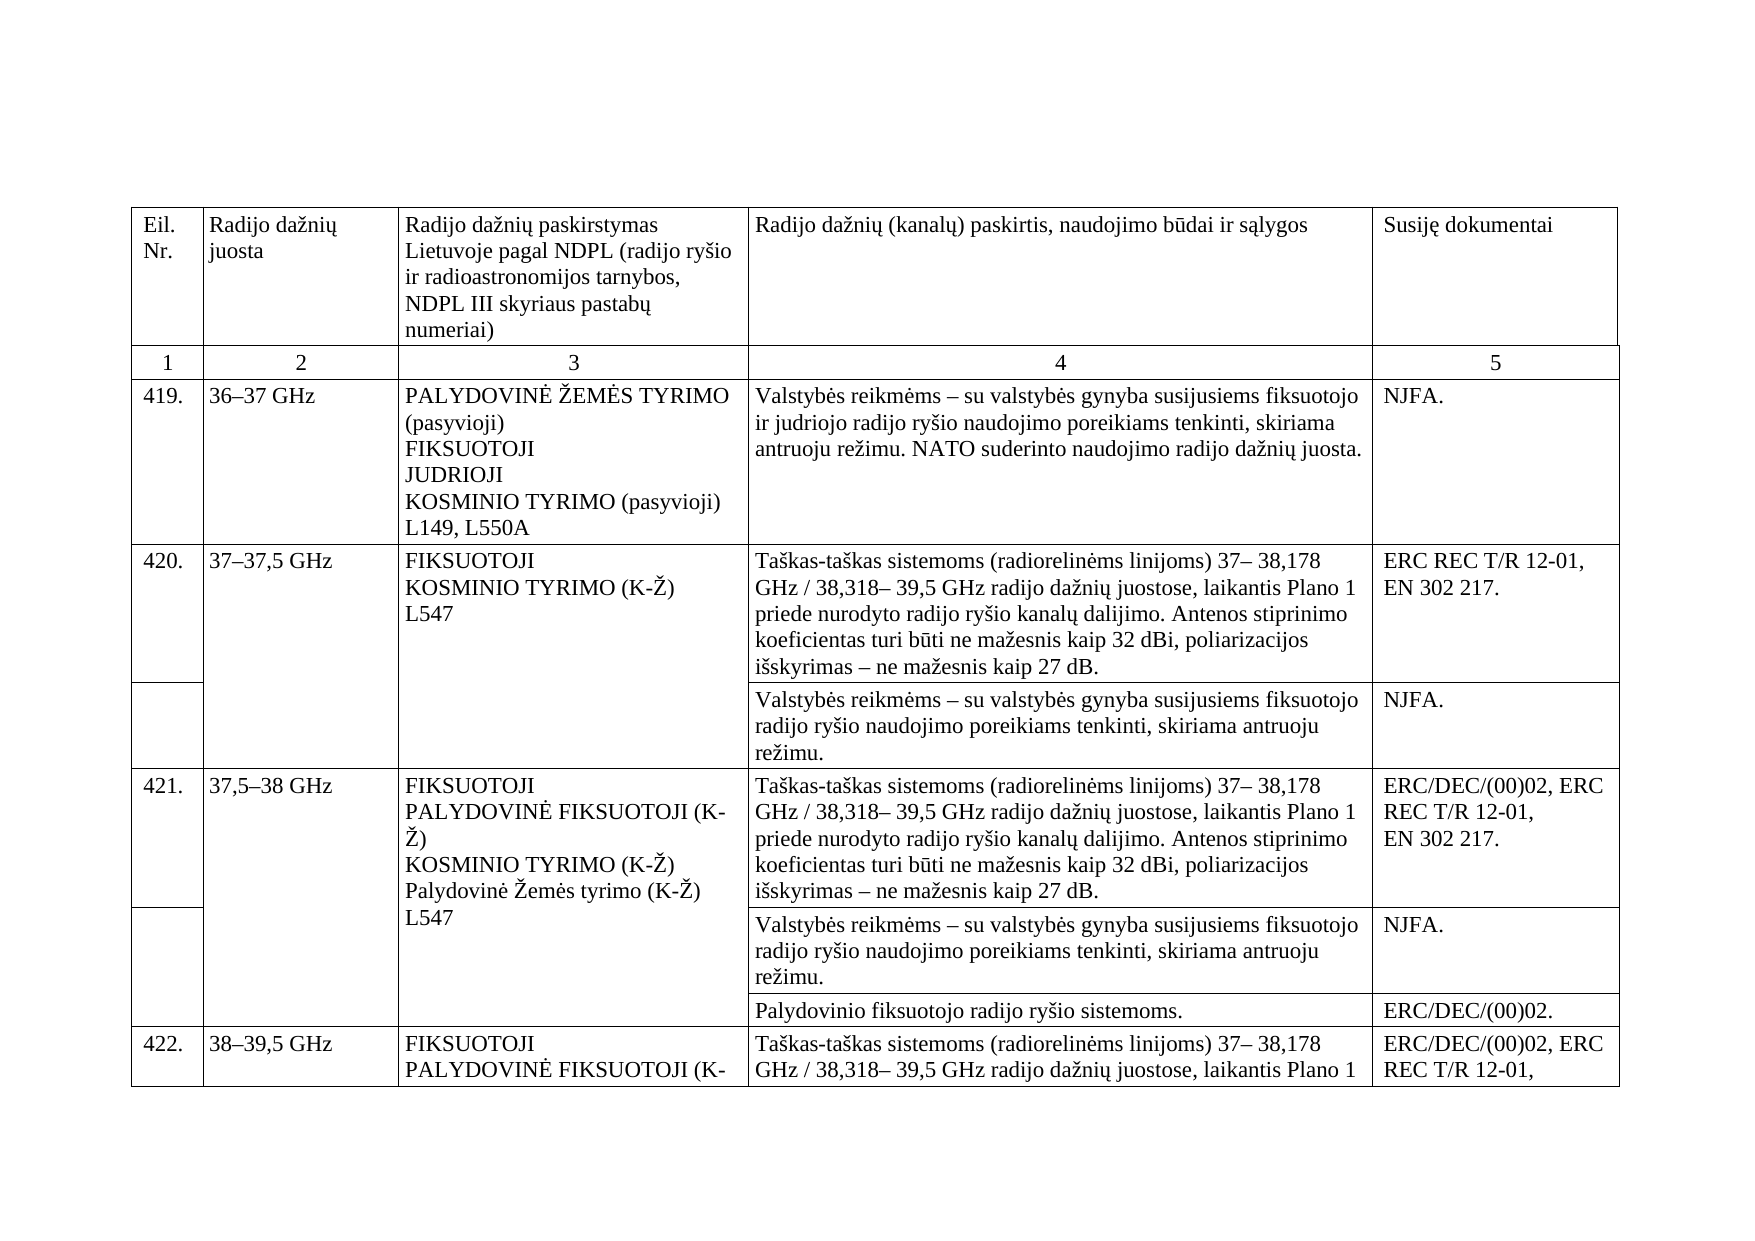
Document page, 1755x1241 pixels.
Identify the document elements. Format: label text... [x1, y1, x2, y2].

table_header Eil. Nr. [132, 208, 203, 345]
table_cell ERC/DEC/(00)02, ERC REC T/R 12-01, [1373, 1027, 1619, 1086]
table_cell FIKSUOTOJI PALYDOVINĖ FIKSUOTOJI (K-Ž) KOSMINIO TYRIMO (K-Ž) Palydovinė Žemės tyrimo (K-Ž) L547 [399, 769, 748, 1026]
table_cell 37,5–38 GHz [204, 769, 398, 1026]
table_cell 38–39,5 GHz [204, 1027, 398, 1086]
table_header Susiję dokumentai [1373, 208, 1617, 345]
table_cell FIKSUOTOJI PALYDOVINĖ FIKSUOTOJI (K- [399, 1027, 748, 1086]
table_cell 419. [132, 380, 203, 543]
table_cell [132, 908, 203, 1026]
table_cell ERC/DEC/(00)02. [1373, 994, 1619, 1026]
table_cell [132, 683, 203, 768]
table_cell FIKSUOTOJI KOSMINIO TYRIMO (K-Ž) L547 [399, 545, 748, 768]
table_cell Valstybės reikmėms – su valstybės gynyba susijusiems fiksuotojo ir judriojo radijo ryšio naudojimo poreikiams tenkinti, skiriama antruoju režimu. NATO suderinto naudojimo radijo dažnių juosta. [749, 380, 1372, 543]
table_cell Palydovinio fiksuotojo radijo ryšio sistemoms. [749, 994, 1372, 1026]
table_cell Taškas-taškas sistemoms (radiorelinėms linijoms) 37– 38,178 GHz / 38,318– 39,5 GHz radijo dažnių juostose, laikantis Plano 1 priede nurodyto radijo ryšio kanalų dalijimo. Antenos stiprinimo koeficientas turi būti ne mažesnis kaip 32 dBi, poliarizacijos išskyrimas – ne mažesnis kaip 27 dB. [749, 769, 1372, 907]
table_header Radijo dažnių juosta [204, 208, 398, 345]
table_cell 422. [132, 1027, 203, 1086]
table_cell 4 [749, 346, 1372, 378]
table_header Radijo dažnių (kanalų) paskirtis, naudojimo būdai ir sąlygos [749, 208, 1372, 345]
table_cell 37–37,5 GHz [204, 545, 398, 768]
table_cell 420. [132, 545, 203, 682]
table_cell 3 [399, 346, 748, 378]
table_cell Valstybės reikmėms – su valstybės gynyba susijusiems fiksuotojo radijo ryšio naudojimo poreikiams tenkinti, skiriama antruoju režimu. [749, 908, 1372, 993]
table_cell NJFA. [1373, 380, 1619, 543]
table_cell Valstybės reikmėms – su valstybės gynyba susijusiems fiksuotojo radijo ryšio naudojimo poreikiams tenkinti, skiriama antruoju režimu. [749, 683, 1372, 768]
table_cell 36–37 GHz [204, 380, 398, 543]
table_cell ERC REC T/R 12-01, EN 302 217. [1373, 545, 1619, 682]
table_cell NJFA. [1373, 908, 1619, 993]
table_cell PALYDOVINĖ ŽEMĖS TYRIMO (pasyvioji) FIKSUOTOJI JUDRIOJI KOSMINIO TYRIMO (pasyvioji) L149, L550A [399, 380, 748, 543]
table_cell NJFA. [1373, 683, 1619, 768]
table_cell 2 [204, 346, 398, 378]
table_header Radijo dažnių paskirstymas Lietuvoje pagal NDPL (radijo ryšio ir radioastronomijos tarnybos, NDPL III skyriaus pastabų numeriai) [399, 208, 748, 345]
table_cell Taškas-taškas sistemoms (radiorelinėms linijoms) 37– 38,178 GHz / 38,318– 39,5 GHz radijo dažnių juostose, laikantis Plano 1 priede nurodyto radijo ryšio kanalų dalijimo. Antenos stiprinimo koeficientas turi būti ne mažesnis kaip 32 dBi, poliarizacijos išskyrimas – ne mažesnis kaip 27 dB. [749, 545, 1372, 682]
table_cell 1 [132, 346, 203, 378]
table_cell ERC/DEC/(00)02, ERC REC T/R 12-01, EN 302 217. [1373, 769, 1619, 907]
table_cell Taškas-taškas sistemoms (radiorelinėms linijoms) 37– 38,178 GHz / 38,318– 39,5 GHz radijo dažnių juostose, laikantis Plano 1 [749, 1027, 1372, 1086]
table_cell 421. [132, 769, 203, 907]
table_cell 5 [1373, 346, 1619, 378]
